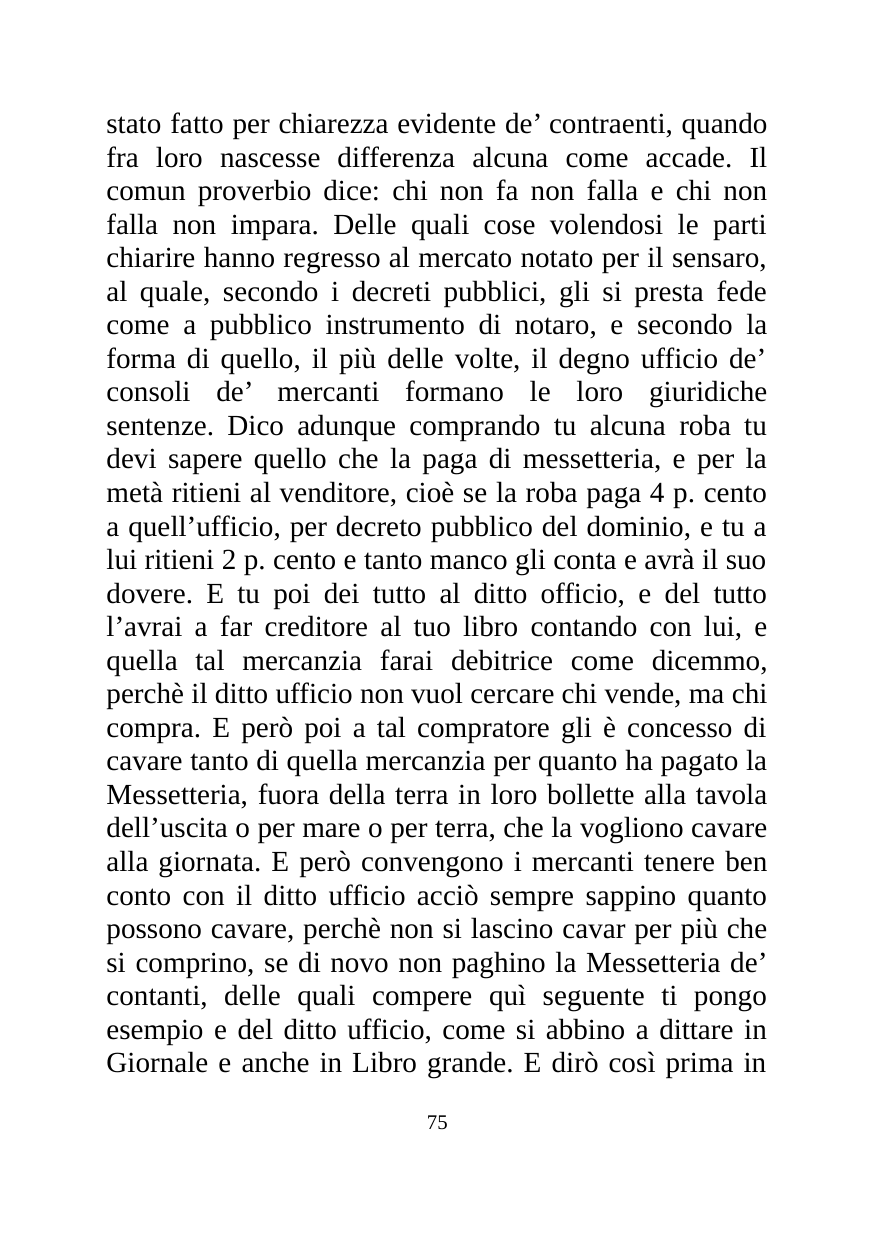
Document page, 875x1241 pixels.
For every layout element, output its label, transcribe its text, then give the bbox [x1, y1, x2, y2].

text stato fatto per chiarezza evidente de’ contraenti, quando fra loro nascesse differenza alcuna come accade. Il comun proverbio dice: chi non fa non falla e chi non falla non impara. Delle quali cose volendosi le parti chiarire hanno regresso al mercato notato per il sensaro, al quale, secondo i decreti pubblici, gli si presta fede come a pubblico instrumento di notaro, e secondo la forma di quello, il più delle volte, il degno ufficio de’ consoli de’ mercanti formano le loro giuridiche sentenze. Dico adunque comprando tu alcuna roba tu devi sapere quello che la paga di messetteria, e per la metà ritieni al venditore, cioè se la roba paga 4 p. cento a quell’ufficio, per decreto pubblico del dominio, e tu a lui ritieni 2 p. cento e tanto manco gli conta e avrà il suo dovere. E tu poi dei tutto al ditto officio, e del tutto l’avrai a far creditore al tuo libro contando con lui, e quella tal mercanzia farai debitrice come dicemmo, perchè il ditto ufficio non vuol cercare chi vende, ma chi compra. E però poi a tal compratore gli è concesso di cavare tanto di quella mercanzia per quanto ha pagato la Messetteria, fuora della terra in loro bollette alla tavola dell’uscita o per mare o per terra, che la vogliono cavare alla giornata. E però convengono i mercanti tenere ben conto con il ditto ufficio acciò sempre sappino quanto possono cavare, perchè non si lascino cavar per più che si comprino, se di novo non paghino la Messetteria de’ contanti, delle quali compere quì seguente ti pongo esempio e del ditto ufficio, come si abbino a dittare in Giornale e anche in Libro grande. E dirò così prima in [106, 106, 768, 1079]
